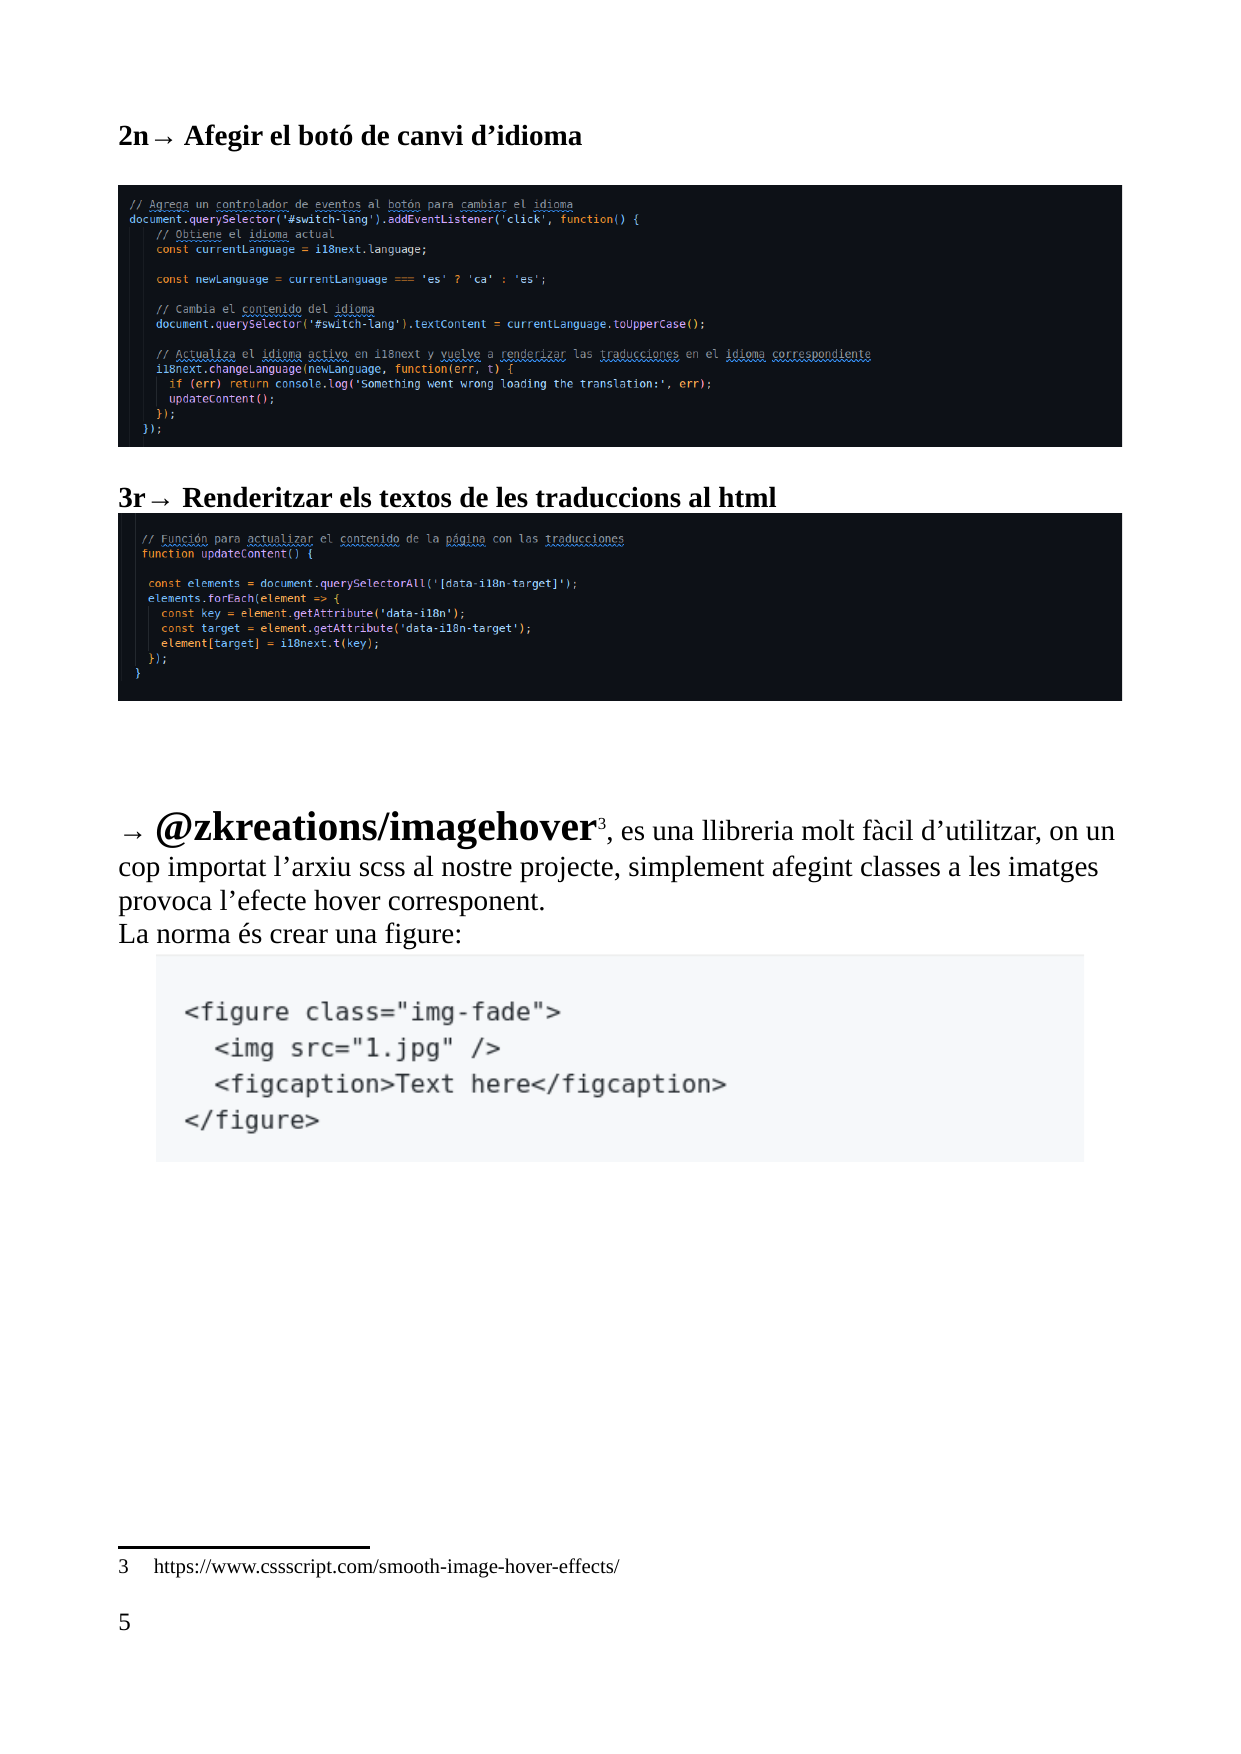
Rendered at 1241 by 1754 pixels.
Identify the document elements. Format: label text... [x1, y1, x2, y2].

text La norma és crear una figure: [118, 917, 1122, 950]
picture [118, 185, 1123, 447]
text 2n→ Afegir el botó de canvi d’idioma [118, 118, 1122, 152]
picture [118, 513, 1123, 701]
text https://www.cssscript.com/smooth-image-hover-effects/ [118, 1553, 1122, 1578]
text → @zkreations/imagehover, es una llibreria molt fàcil d’utilitzar, on un cop importat l’arxiu scss al nostre projecte, simplement afegint classes a les imatges provoca l’efecte hover corresponent. [118, 802, 1122, 917]
picture [156, 950, 1085, 1162]
text 3r→ Renderitzar els textos de les traduccions al html [118, 480, 1122, 513]
